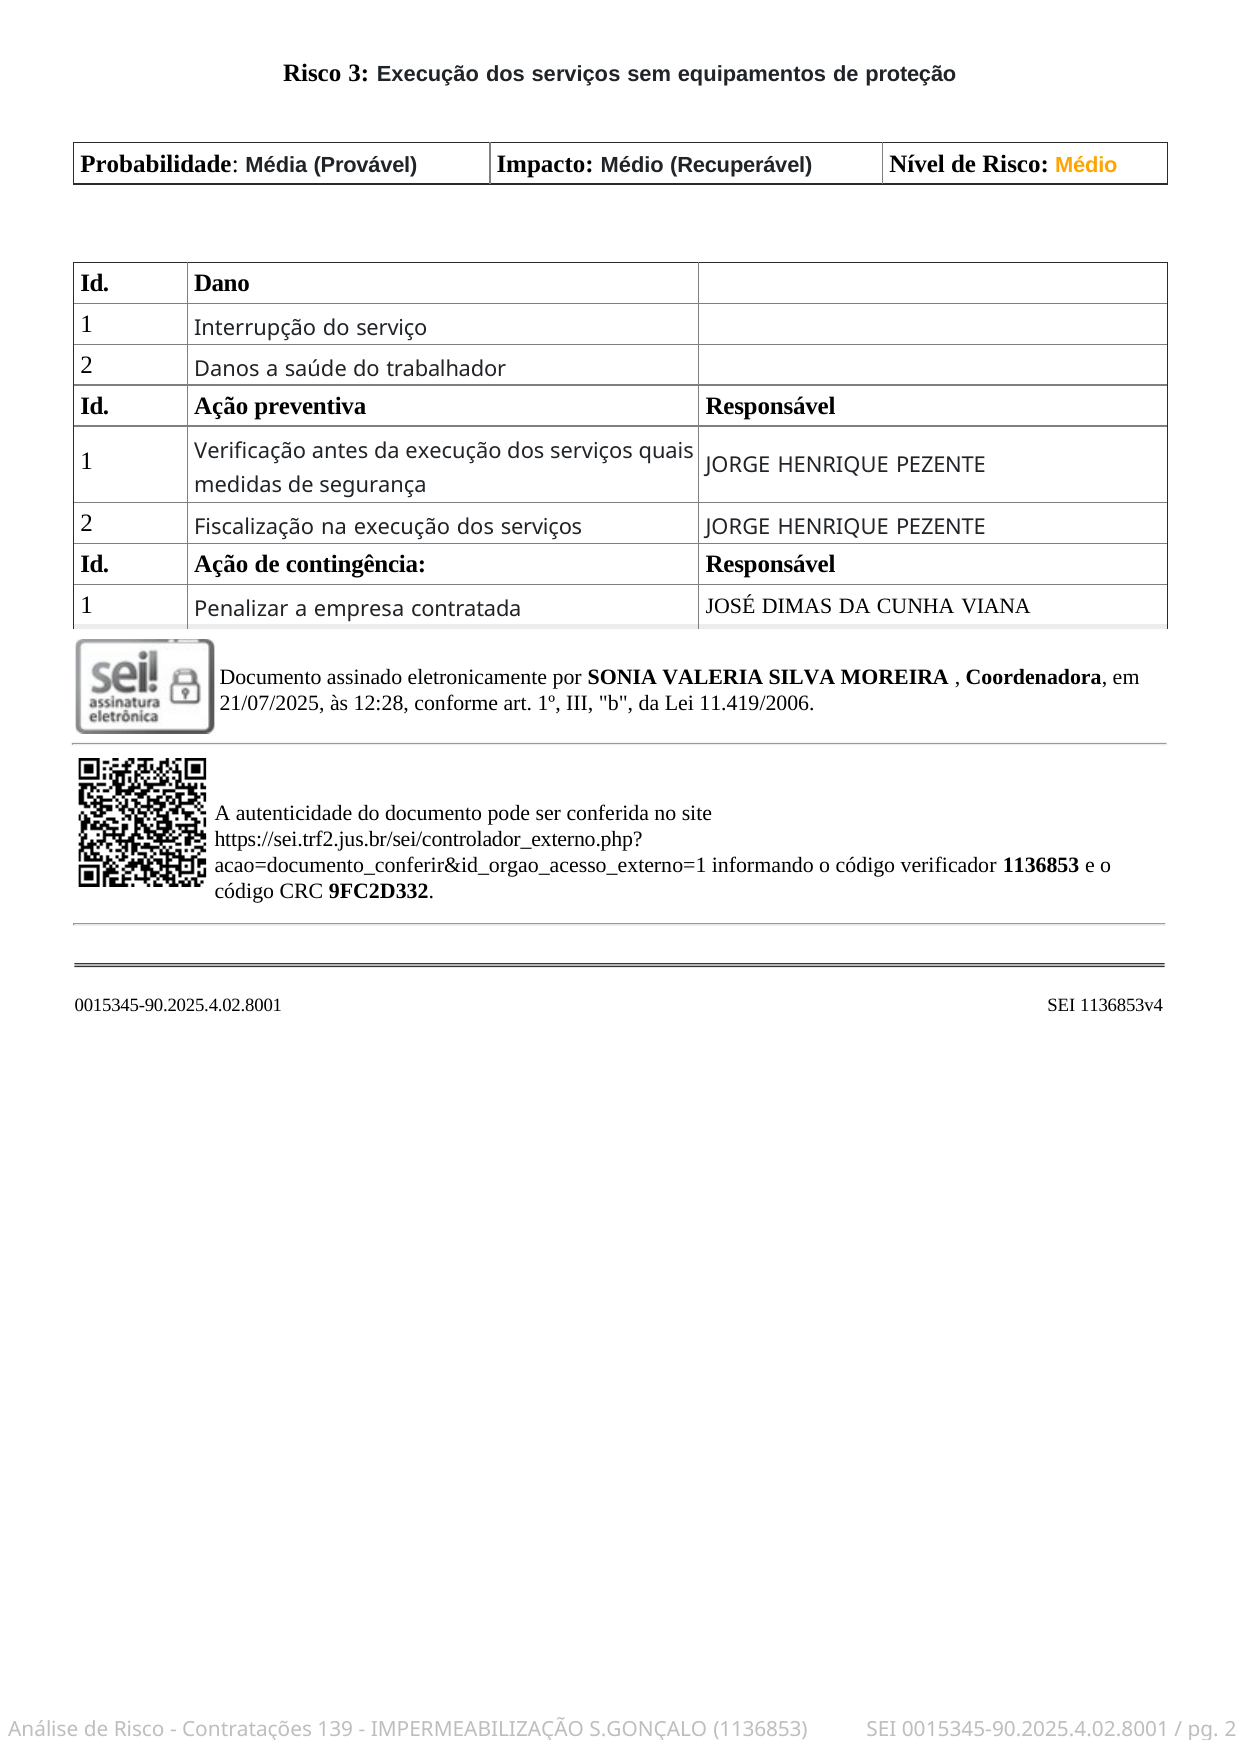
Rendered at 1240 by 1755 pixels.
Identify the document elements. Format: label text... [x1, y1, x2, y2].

table_cell 1 [74, 585, 187, 624]
text 0015345-90.2025.4.02.8001 SEI 1136853v4 [74, 994, 1181, 1015]
table_cell [699, 304, 1167, 343]
table_cell Ação de contingência: [188, 544, 698, 583]
table_header [699, 263, 1167, 302]
table_header Id. [74, 263, 187, 302]
table_cell Interrupção do serviço [188, 304, 698, 343]
table_cell Id. [74, 386, 187, 425]
table_header Impacto: Médio (Recuperável) [491, 143, 882, 183]
table_cell 2 [74, 345, 187, 384]
table_cell Fiscalização na execução dos serviços [188, 503, 698, 543]
table_cell Responsável [699, 544, 1167, 583]
text A autenticidade do documento pode ser conferida no site https://sei.trf2.jus.br/sei/controlador_externo.php? acao=documento_conferir&id_orgao_acesso_externo=1 informando o código verificador 1136853 e o código CRC 9FC2D332. [214, 800, 1134, 903]
table_cell JOSÉ DIMAS DA CUNHA VIANA [699, 585, 1167, 624]
table_header Probabilidade: Média (Provável) [74, 143, 489, 183]
table_cell [699, 345, 1167, 384]
table_cell 1 [74, 304, 187, 343]
table_header Nível de Risco: Médio [883, 143, 1167, 183]
table_header Dano [188, 263, 698, 302]
table_cell JORGE HENRIQUE PEZENTE [699, 427, 1167, 502]
text Documento assinado eletronicamente por SONIA VALERIA SILVA MOREIRA , Coordenadora, em 21/07/2025, às 12:28, conforme art. 1º, III, "b", da Lei 11.419/2006. [219, 664, 1181, 715]
table_cell Danos a saúde do trabalhador [188, 345, 698, 384]
table_cell Verificação antes da execução dos serviços quais medidas de segurança [188, 427, 698, 502]
text Risco 3: Execução dos serviços sem equipamentos de proteção [61, 58, 1178, 87]
table_cell Responsável [699, 386, 1167, 425]
table_cell 1 [74, 427, 187, 502]
table_cell Penalizar a empresa contratada [188, 585, 698, 624]
table_cell Id. [74, 544, 187, 583]
table_cell Ação preventiva [188, 386, 698, 425]
table_cell 2 [74, 503, 187, 543]
table_cell JORGE HENRIQUE PEZENTE [699, 503, 1167, 543]
